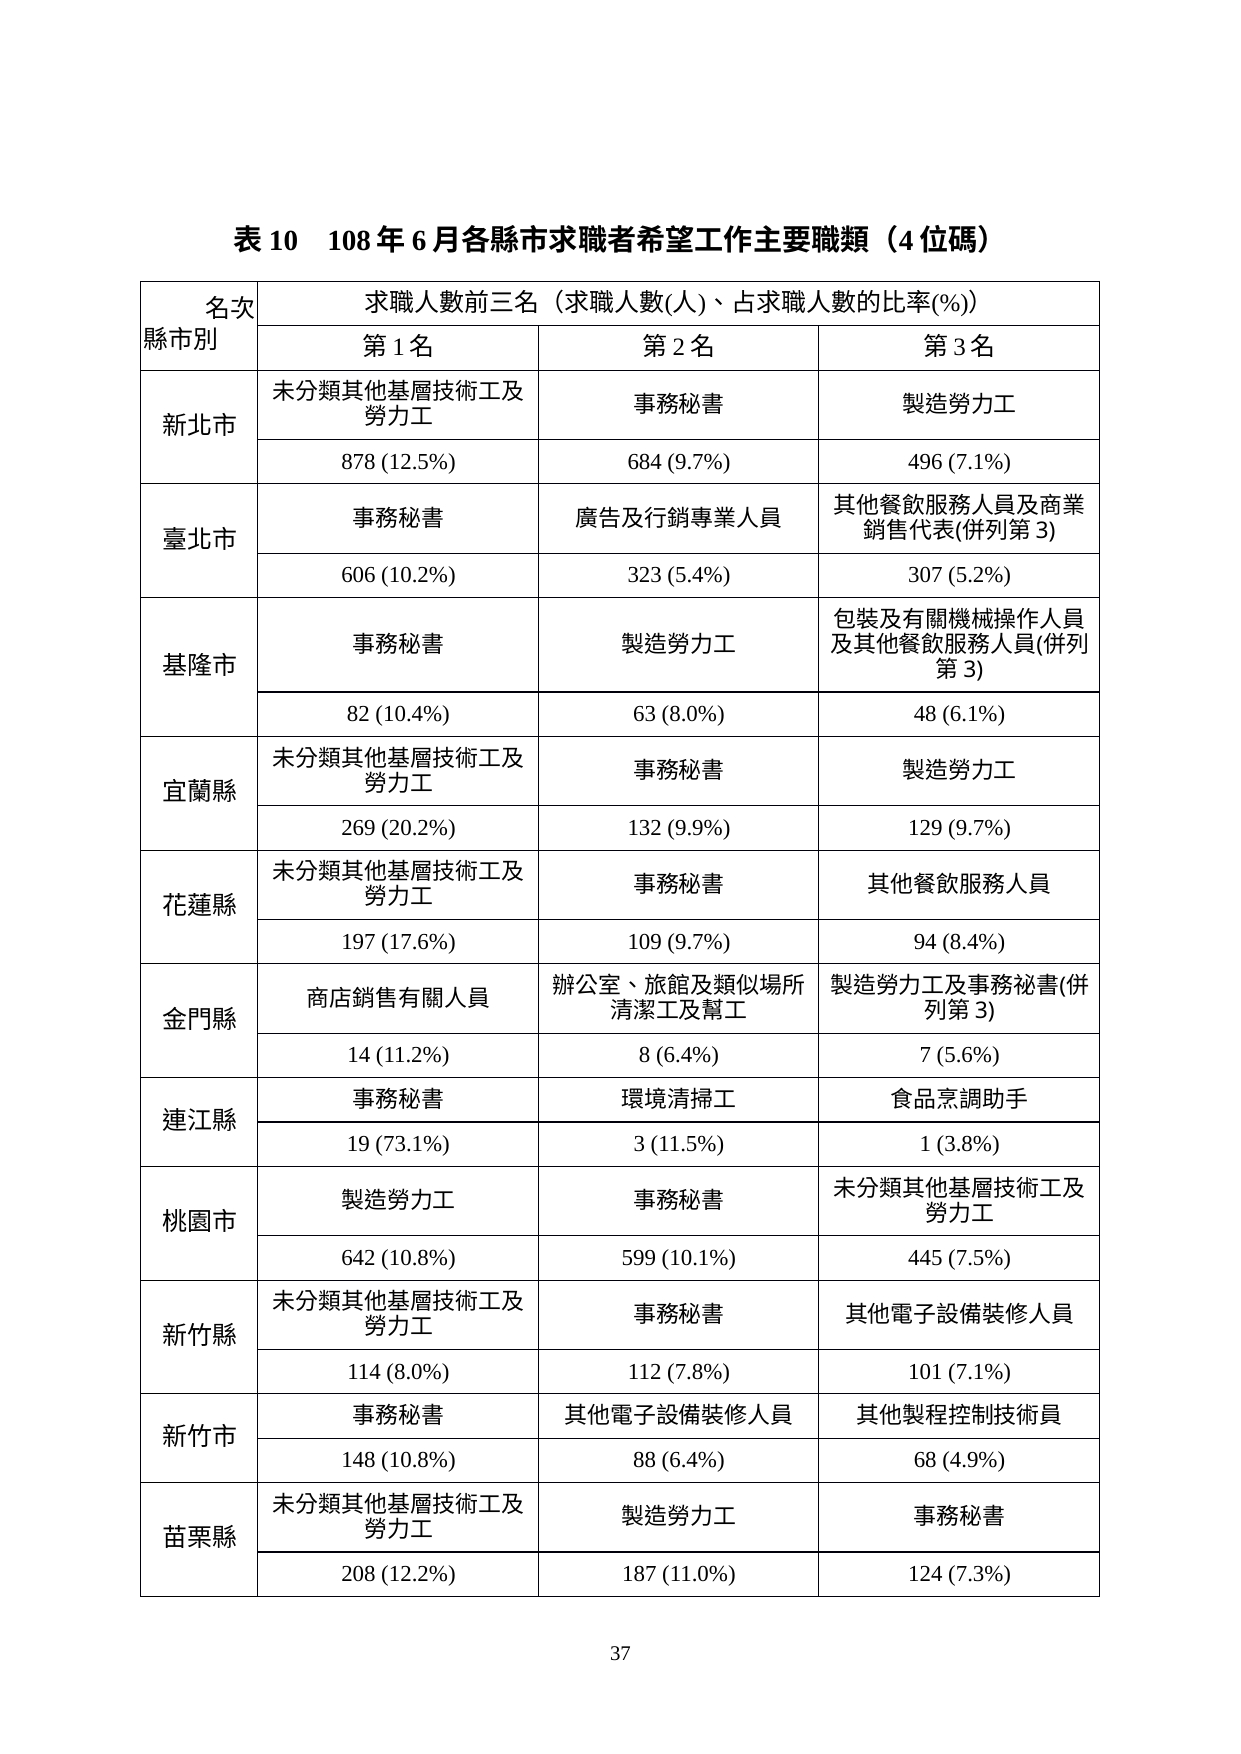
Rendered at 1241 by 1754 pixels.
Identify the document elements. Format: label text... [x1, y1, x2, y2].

table_cell 19 (73.1%) [258, 1123, 538, 1166]
table_cell 事務秘書 [258, 1078, 538, 1121]
table_cell 製造勞力工及事務祕書(併列第3) [819, 964, 1099, 1033]
table_cell 未分類其他基層技術工及勞力工 [819, 1167, 1099, 1235]
table_cell 109 (9.7%) [539, 920, 818, 963]
table_cell 食品烹調助手 [819, 1078, 1099, 1121]
table_cell 事務秘書 [819, 1483, 1099, 1551]
table_cell 連江縣 [141, 1078, 257, 1166]
table_cell 3 (11.5%) [539, 1123, 818, 1166]
table_cell 事務秘書 [539, 1167, 818, 1235]
table_cell 132 (9.9%) [539, 806, 818, 849]
table_cell 其他製程控制技術員 [819, 1394, 1099, 1438]
table_cell 新竹市 [141, 1394, 257, 1482]
table_cell 商店銷售有關人員 [258, 964, 538, 1033]
table_cell 197 (17.6%) [258, 920, 538, 963]
table_cell 其他電子設備裝修人員 [539, 1394, 818, 1438]
table_cell 642 (10.8%) [258, 1236, 538, 1279]
table_cell 製造勞力工 [819, 737, 1099, 805]
table_cell 63 (8.0%) [539, 693, 818, 736]
table_cell 未分類其他基層技術工及勞力工 [258, 851, 538, 919]
table_cell 事務秘書 [258, 484, 538, 553]
table_cell 製造勞力工 [258, 1167, 538, 1235]
table_cell 68 (4.9%) [819, 1439, 1099, 1482]
table_cell 88 (6.4%) [539, 1439, 818, 1482]
table_cell 製造勞力工 [539, 598, 818, 691]
table_cell 94 (8.4%) [819, 920, 1099, 963]
table_cell 684 (9.7%) [539, 440, 818, 483]
table_cell 宜蘭縣 [141, 737, 257, 849]
table_cell 未分類其他基層技術工及勞力工 [258, 737, 538, 805]
table_cell 金門縣 [141, 964, 257, 1077]
text 表10 108年6月各縣市求職者希望工作主要職類（4位碼） [177, 207, 1063, 261]
table_cell 第3名 [819, 326, 1099, 369]
table_cell 14 (11.2%) [258, 1034, 538, 1077]
table_cell 269 (20.2%) [258, 806, 538, 849]
table_cell 第2名 [539, 326, 818, 369]
table_cell 其他餐飲服務人員 [819, 851, 1099, 919]
table_header 求職人數前三名（求職人數(人)、占求職人數的比率(%)） [258, 282, 1099, 325]
table_cell 124 (7.3%) [819, 1553, 1099, 1596]
table_cell 事務秘書 [539, 1281, 818, 1349]
table_cell 未分類其他基層技術工及勞力工 [258, 371, 538, 439]
table_cell 臺北市 [141, 484, 257, 597]
table_cell 未分類其他基層技術工及勞力工 [258, 1483, 538, 1551]
table_cell 未分類其他基層技術工及勞力工 [258, 1281, 538, 1349]
table_cell 事務秘書 [539, 371, 818, 439]
table_cell 7 (5.6%) [819, 1034, 1099, 1077]
table_cell 新北市 [141, 371, 257, 483]
table_cell 製造勞力工 [539, 1483, 818, 1551]
table_cell 112 (7.8%) [539, 1350, 818, 1393]
table_header 名次 縣市別 [141, 282, 257, 369]
table_cell 606 (10.2%) [258, 554, 538, 597]
table_cell 基隆市 [141, 598, 257, 736]
table_cell 桃園市 [141, 1167, 257, 1279]
table_cell 148 (10.8%) [258, 1439, 538, 1482]
table_cell 187 (11.0%) [539, 1553, 818, 1596]
table_cell 其他餐飲服務人員及商業銷售代表(併列第3) [819, 484, 1099, 553]
table_cell 48 (6.1%) [819, 693, 1099, 736]
table_cell 新竹縣 [141, 1281, 257, 1393]
table_cell 事務秘書 [258, 1394, 538, 1438]
table_cell 苗栗縣 [141, 1483, 257, 1596]
table_cell 辦公室、旅館及類似場所清潔工及幫工 [539, 964, 818, 1033]
table_cell 114 (8.0%) [258, 1350, 538, 1393]
table_cell 包裝及有關機械操作人員及其他餐飲服務人員(併列第3) [819, 598, 1099, 691]
table_cell 製造勞力工 [819, 371, 1099, 439]
table_cell 事務秘書 [539, 737, 818, 805]
table_cell 事務秘書 [258, 598, 538, 691]
table_cell 廣告及行銷專業人員 [539, 484, 818, 553]
table_cell 101 (7.1%) [819, 1350, 1099, 1393]
table_cell 8 (6.4%) [539, 1034, 818, 1077]
table_cell 事務秘書 [539, 851, 818, 919]
table_cell 445 (7.5%) [819, 1236, 1099, 1279]
table_cell 花蓮縣 [141, 851, 257, 963]
table_cell 307 (5.2%) [819, 554, 1099, 597]
table_cell 1 (3.8%) [819, 1123, 1099, 1166]
table_cell 208 (12.2%) [258, 1553, 538, 1596]
table_cell 496 (7.1%) [819, 440, 1099, 483]
table_cell 323 (5.4%) [539, 554, 818, 597]
table_cell 環境清掃工 [539, 1078, 818, 1121]
table_cell 82 (10.4%) [258, 693, 538, 736]
table_cell 599 (10.1%) [539, 1236, 818, 1279]
table_cell 129 (9.7%) [819, 806, 1099, 849]
table_cell 第1名 [258, 326, 538, 369]
table_cell 878 (12.5%) [258, 440, 538, 483]
table_cell 其他電子設備裝修人員 [819, 1281, 1099, 1349]
